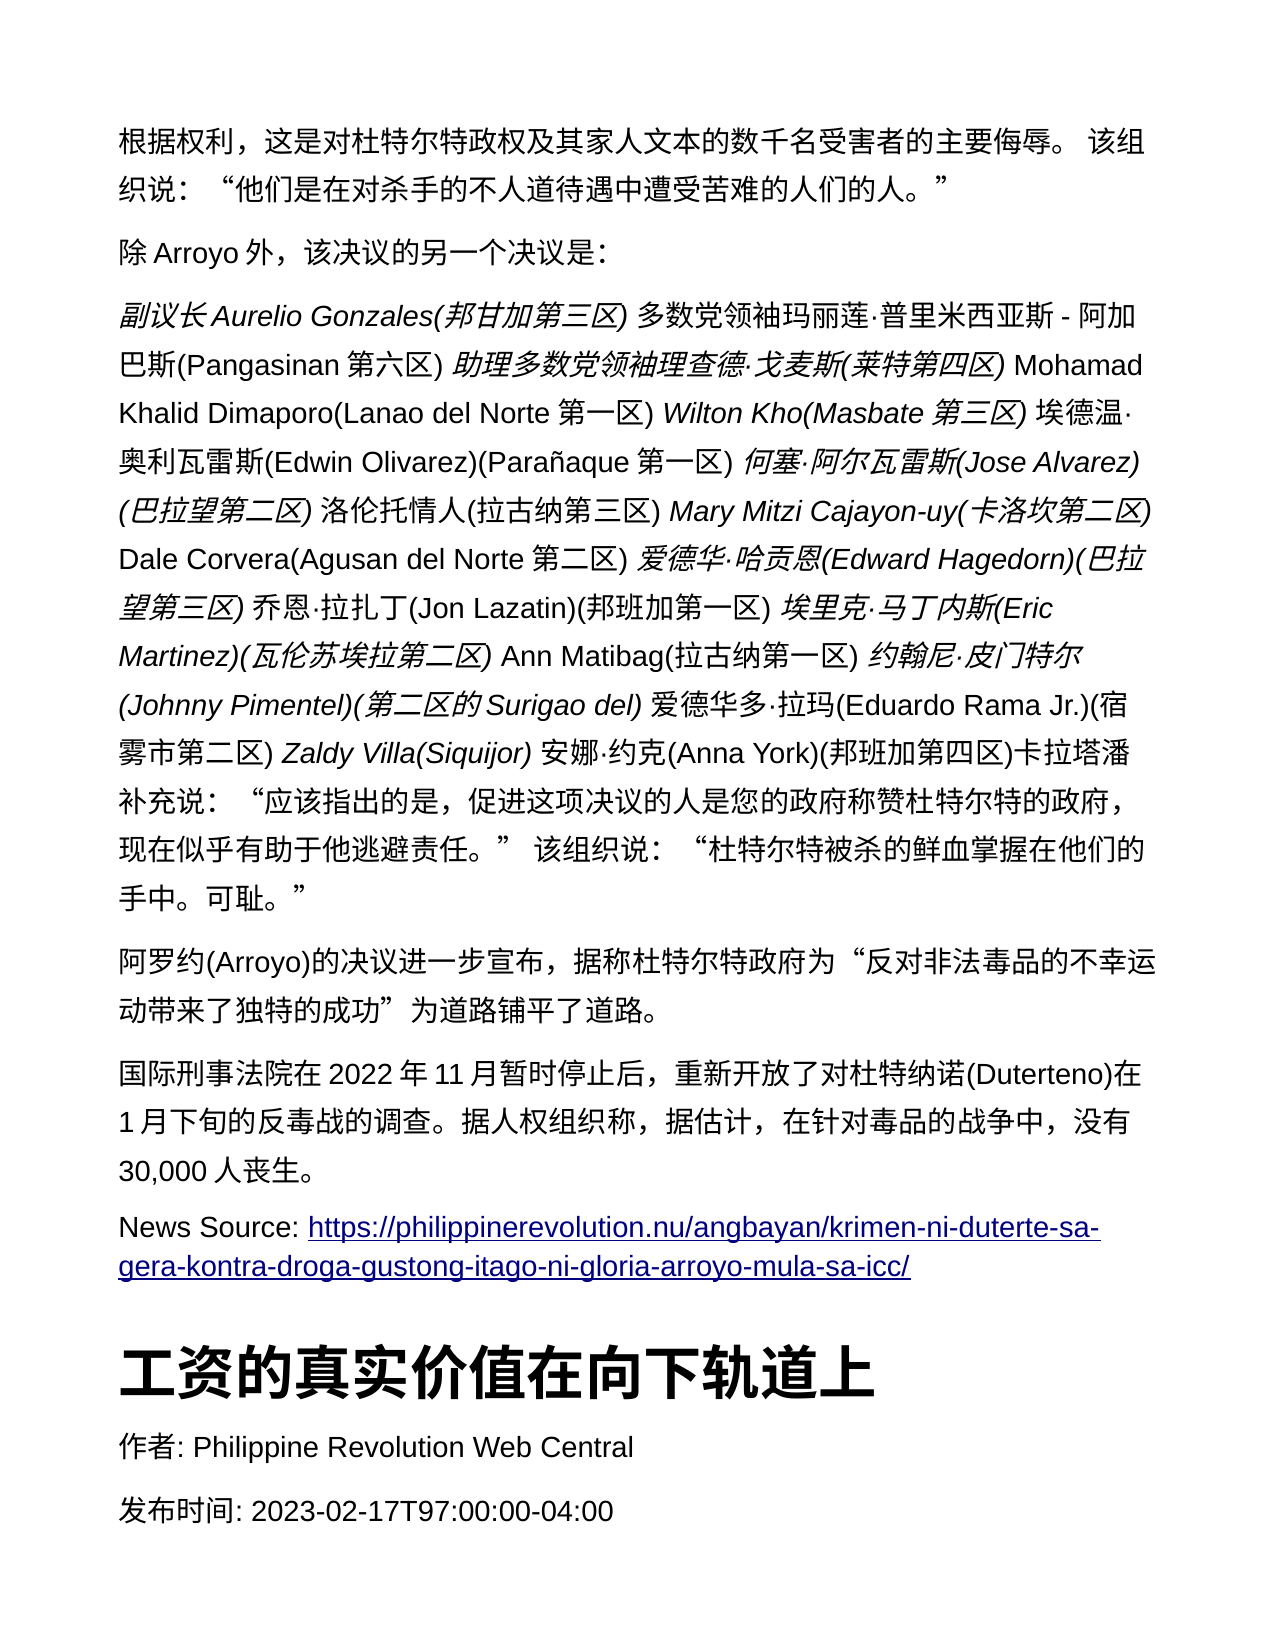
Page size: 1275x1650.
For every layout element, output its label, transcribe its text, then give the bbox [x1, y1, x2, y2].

text 除Arroyo外，该决议的另一个决议是： [118, 230, 1157, 272]
subtitle 工资的真实价值在向下轨道上 [118, 1327, 1157, 1412]
text News Source: https://philippinerevolution.nu/angbayan/krimen-ni-duterte-sa-gera-kontra-droga-gustong-itago-ni-gloria-arroyo-mula-sa-icc/ [118, 1210, 1157, 1282]
text 阿罗约(Arroyo)的决议进一步宣布，据称杜特尔特政府为“反对非法毒品的不幸运动带来了独特的成功”为道路铺平了道路。 [118, 938, 1157, 1029]
text 根据权利，这是对杜特尔特政权及其家人文本的数千名受害者的主要侮辱。 该组织说：“他们是在对杀手的不人道待遇中遭受苦难的人们的人。” [118, 118, 1157, 209]
text 发布时间: 2023-02-17T97:00:00-04:00 [118, 1487, 1157, 1529]
text 作者: Philippine Revolution Web Central [118, 1424, 1157, 1466]
text 国际刑事法院在2022年11月暂时停止后，重新开放了对杜特纳诺(Duterteno)在1月下旬的反毒战的调查。据人权组织称，据估计，在针对毒品的战争中，没有30,000人丧生。 [118, 1050, 1157, 1189]
text 副议长Aurelio Gonzales(邦甘加第三区) 多数党领袖玛丽莲·普里米西亚斯 - 阿加巴斯(Pangasinan第六区) 助理多数党领袖理查德·戈麦斯(莱特第四区) Mohamad Khalid Dimaporo(Lanao del Norte第一区) Wilton Kho(Masbate第三区) 埃德温·奥利瓦雷斯(Edwin Olivarez)(Parañaque第一区) 何塞·阿尔瓦雷斯(Jose Alvarez)(巴拉望第二区) 洛伦托情人(拉古纳第三区) Mary Mitzi Cajayon-uy(卡洛坎第二区) Dale Corvera(Agusan del Norte第二区) 爱德华·哈贡恩(Edward Hagedorn)(巴拉望第三区) 乔恩·拉扎丁(Jon Lazatin)(邦班加第一区) 埃里克·马丁内斯(Eric Martinez)(瓦伦苏埃拉第二区) Ann Matibag(拉古纳第一区) 约翰尼·皮门特尔(Johnny Pimentel)(第二区的Surigao del) 爱德华多·拉玛(Eduardo Rama Jr.)(宿雾市第二区) Zaldy Villa(Siquijor) 安娜·约克(Anna York)(邦班加第四区)卡拉塔潘补充说：“应该指出的是，促进这项决议的人是您的政府称赞杜特尔特的政府，现在似乎有助于他逃避责任。” 该组织说：“杜特尔特被杀的鲜血掌握在他们的手中。可耻。” [118, 293, 1157, 918]
